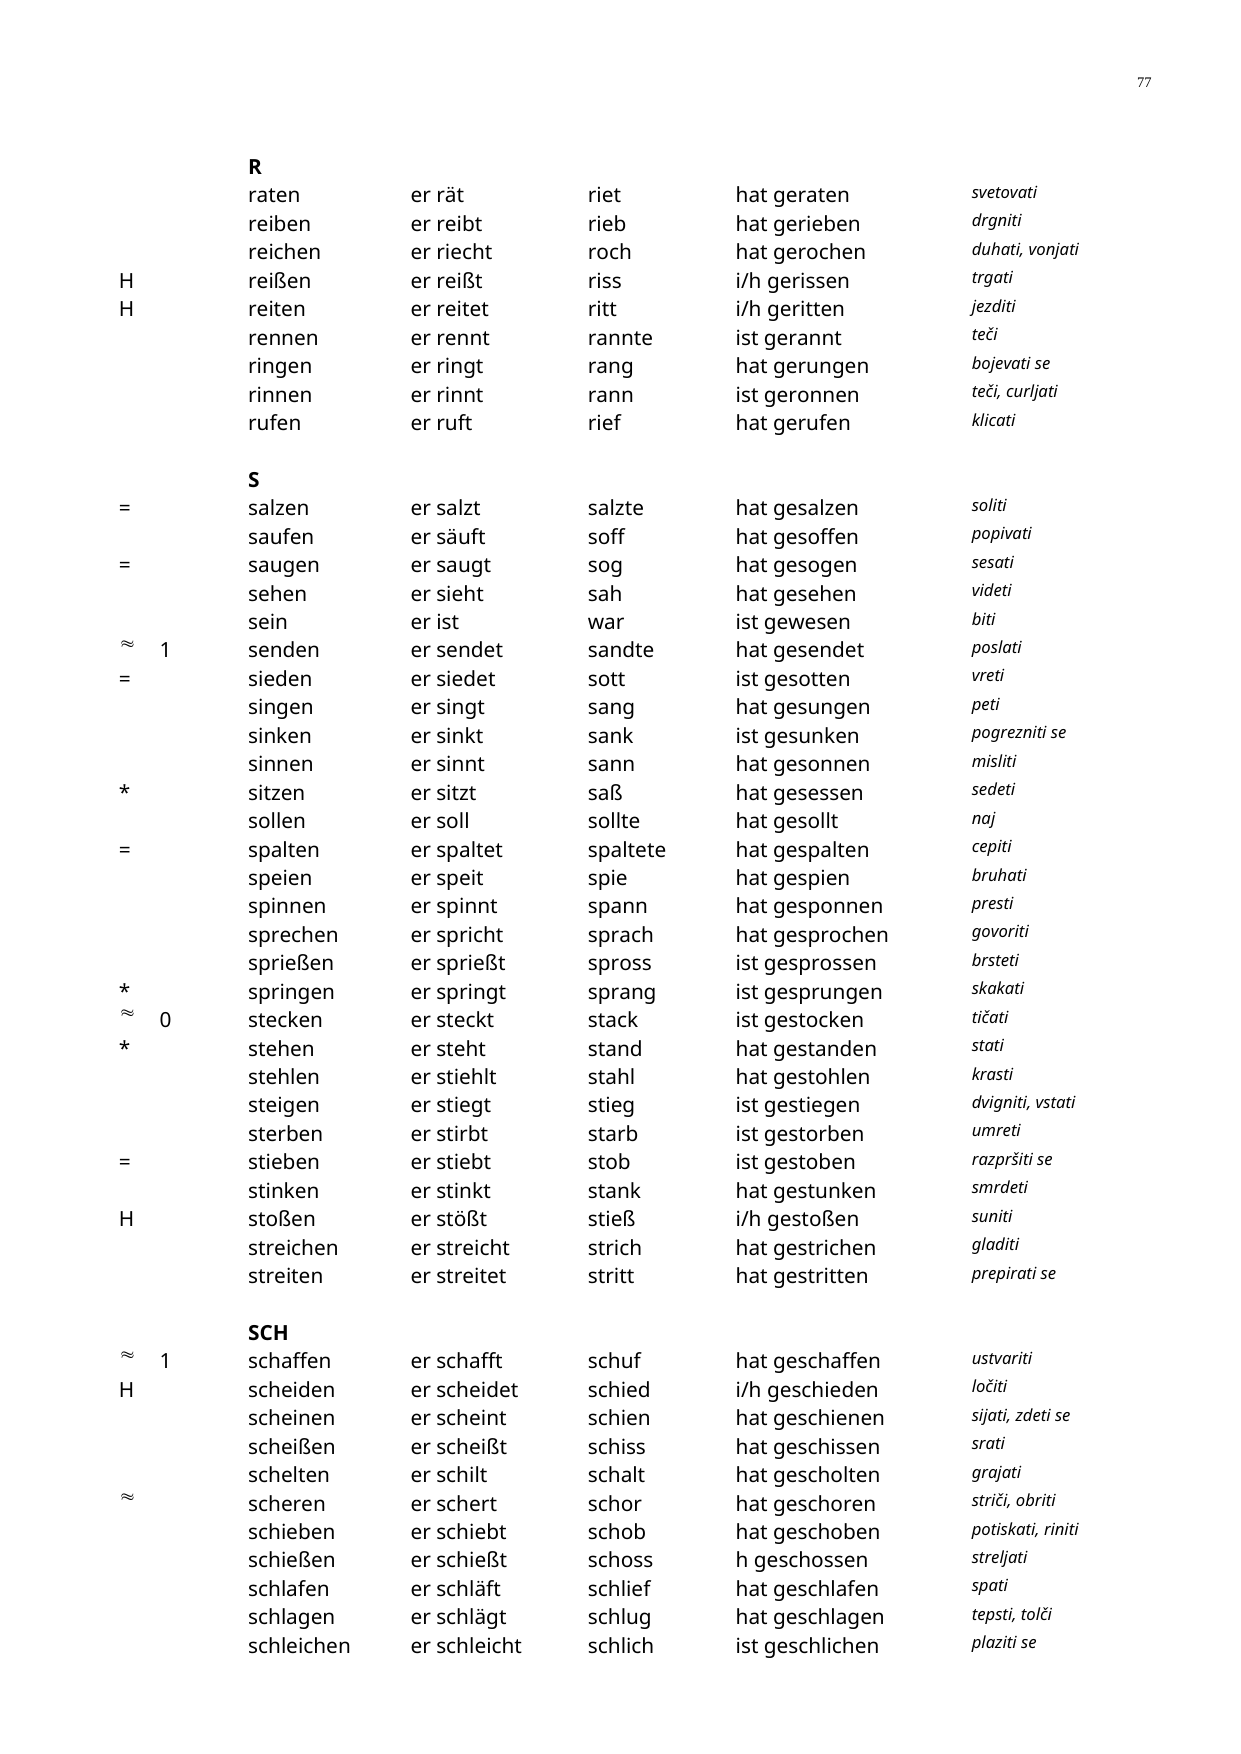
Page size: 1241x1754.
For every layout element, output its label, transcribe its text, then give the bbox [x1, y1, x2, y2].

table_cell klicati [960, 408, 1093, 437]
table_cell [148, 749, 192, 778]
table_cell ist gerannt [724, 323, 960, 351]
table_cell schießen [237, 1546, 399, 1574]
table_cell er schleicht [399, 1631, 576, 1659]
table_cell rufen [237, 408, 399, 437]
table_cell [960, 1318, 1093, 1347]
table_cell hat gestanden [724, 1034, 960, 1062]
table_cell [148, 209, 192, 237]
table_cell [193, 181, 237, 209]
table_cell [108, 437, 148, 465]
table_cell [148, 380, 192, 408]
table_cell sehen [237, 579, 399, 607]
table_cell [193, 693, 237, 721]
table_cell sieden [237, 664, 399, 692]
table_cell [108, 209, 148, 237]
table_cell sollte [576, 806, 724, 835]
table_cell [148, 522, 192, 550]
table_cell starb [576, 1119, 724, 1147]
table_cell [148, 835, 192, 863]
table_cell svetovati [960, 181, 1093, 209]
table_cell [108, 1603, 148, 1631]
table_cell rieb [576, 209, 724, 237]
table_cell [193, 892, 237, 920]
table_cell sein [237, 607, 399, 636]
table_cell sang [576, 693, 724, 721]
table_cell S [237, 465, 399, 493]
table_cell [148, 408, 192, 437]
table_cell [193, 550, 237, 579]
table_cell rennen [237, 323, 399, 351]
table_cell hat gesprochen [724, 920, 960, 948]
table_cell er schläft [399, 1574, 576, 1602]
table_cell er stiebt [399, 1148, 576, 1176]
table_cell [193, 835, 237, 863]
table_cell [193, 266, 237, 294]
table_cell raten [237, 181, 399, 209]
table_cell i/h geritten [724, 294, 960, 323]
table_cell plaziti se [960, 1631, 1093, 1659]
table_cell hat gesalzen [724, 494, 960, 522]
table_cell ist gesprossen [724, 949, 960, 977]
table_cell rinnen [237, 380, 399, 408]
table_cell stank [576, 1176, 724, 1204]
table_cell SCH [237, 1318, 399, 1347]
table_cell [108, 380, 148, 408]
table_cell sinnen [237, 749, 399, 778]
table_cell [148, 1460, 192, 1489]
table_cell hat gesoffen [724, 522, 960, 550]
table_cell er steht [399, 1034, 576, 1062]
table_cell h geschossen [724, 1546, 960, 1574]
table_cell [148, 1404, 192, 1432]
table_cell = [108, 550, 148, 579]
table_cell bojevati se [960, 351, 1093, 380]
table_cell er schiebt [399, 1517, 576, 1546]
table_cell singen [237, 693, 399, 721]
table_cell [108, 1517, 148, 1546]
table_cell ist gestocken [724, 1005, 960, 1034]
table_cell spinnen [237, 892, 399, 920]
table_cell hat gesogen [724, 550, 960, 579]
table_cell i/h geschieden [724, 1375, 960, 1403]
table_cell er schilt [399, 1460, 576, 1489]
table_cell er scheißt [399, 1432, 576, 1460]
table_cell [148, 778, 192, 806]
table_cell [193, 238, 237, 266]
table_cell [193, 408, 237, 437]
table_cell sitzen [237, 778, 399, 806]
table_cell ist gewesen [724, 607, 960, 636]
table_cell [148, 1375, 192, 1403]
table_cell reichen [237, 238, 399, 266]
table_cell hat gespalten [724, 835, 960, 863]
table_cell [148, 1546, 192, 1574]
table_cell ločiti [960, 1375, 1093, 1403]
table_cell sprießen [237, 949, 399, 977]
table_cell reiten [237, 294, 399, 323]
table_cell [193, 1176, 237, 1204]
table_cell [148, 607, 192, 636]
table_cell er reitet [399, 294, 576, 323]
table_cell speien [237, 863, 399, 892]
table_cell stehen [237, 1034, 399, 1062]
table_cell steigen [237, 1091, 399, 1119]
table_cell ist gesunken [724, 721, 960, 749]
table_cell er schießt [399, 1546, 576, 1574]
table_cell 1 [148, 1347, 192, 1375]
table_cell [108, 1261, 148, 1290]
table_cell hat gesungen [724, 693, 960, 721]
table_cell ringen [237, 351, 399, 380]
table_cell hat gescholten [724, 1460, 960, 1489]
table_cell [193, 1460, 237, 1489]
table_cell [193, 806, 237, 835]
table_cell [148, 664, 192, 692]
table_cell [193, 1489, 237, 1517]
table_cell [193, 1432, 237, 1460]
table_cell duhati, vonjati [960, 238, 1093, 266]
table_cell [576, 465, 724, 493]
table_cell [148, 1119, 192, 1147]
table_cell [108, 1631, 148, 1659]
table_cell [193, 1233, 237, 1261]
table_cell [193, 949, 237, 977]
table_cell hat geschoben [724, 1517, 960, 1546]
table_cell er steckt [399, 1005, 576, 1034]
table_cell er reibt [399, 209, 576, 237]
table_cell [193, 778, 237, 806]
table_cell [108, 408, 148, 437]
table_cell = [108, 835, 148, 863]
table_cell [148, 806, 192, 835]
table_cell [148, 920, 192, 948]
table_cell hat geraten [724, 181, 960, 209]
table_cell er salzt [399, 494, 576, 522]
table_cell stieß [576, 1204, 724, 1233]
table_cell hat gesonnen [724, 749, 960, 778]
table_cell [148, 238, 192, 266]
table_cell [193, 1517, 237, 1546]
table_cell [148, 550, 192, 579]
table_cell scheren [237, 1489, 399, 1517]
table_cell [576, 1290, 724, 1318]
table_cell sandte [576, 636, 724, 664]
table_cell er springt [399, 977, 576, 1005]
table_cell i/h gestoßen [724, 1204, 960, 1233]
table_cell bruhati [960, 863, 1093, 892]
table_cell er speit [399, 863, 576, 892]
table_cell [193, 1119, 237, 1147]
table_cell [193, 437, 237, 465]
table_cell er sieht [399, 579, 576, 607]
table_cell hat gesehen [724, 579, 960, 607]
table_cell [193, 323, 237, 351]
table_cell sprechen [237, 920, 399, 948]
table_cell er schert [399, 1489, 576, 1517]
table_cell [108, 1404, 148, 1432]
table_cell er ringt [399, 351, 576, 380]
table_cell [148, 1062, 192, 1091]
table_cell [148, 1233, 192, 1261]
table_cell [193, 1603, 237, 1631]
table_cell [108, 693, 148, 721]
table_cell = [108, 1148, 148, 1176]
table_cell schaffen [237, 1347, 399, 1375]
table_cell ist gesotten [724, 664, 960, 692]
table_cell sann [576, 749, 724, 778]
table_cell suniti [960, 1204, 1093, 1233]
table_cell * [108, 977, 148, 1005]
table_cell er säuft [399, 522, 576, 550]
table_cell sesati [960, 550, 1093, 579]
table_cell er rennt [399, 323, 576, 351]
table_cell hat geschoren [724, 1489, 960, 1517]
table_cell spie [576, 863, 724, 892]
table_cell [108, 579, 148, 607]
table_cell er singt [399, 693, 576, 721]
table_cell peti [960, 693, 1093, 721]
table_cell scheinen [237, 1404, 399, 1432]
table_cell [108, 522, 148, 550]
table_cell [399, 1318, 576, 1347]
table_cell [148, 1603, 192, 1631]
table_cell er riecht [399, 238, 576, 266]
table_cell [576, 437, 724, 465]
table_cell saß [576, 778, 724, 806]
table_cell ritt [576, 294, 724, 323]
table_cell [108, 1574, 148, 1602]
table_cell spati [960, 1574, 1093, 1602]
table_cell scheiden [237, 1375, 399, 1403]
table_cell stack [576, 1005, 724, 1034]
table_cell misliti [960, 749, 1093, 778]
table_header [108, 152, 148, 181]
table_cell schoss [576, 1546, 724, 1574]
table_cell [108, 1546, 148, 1574]
table_cell schieben [237, 1517, 399, 1546]
table_cell H [108, 294, 148, 323]
table_cell smrdeti [960, 1176, 1093, 1204]
table_cell hat gestunken [724, 1176, 960, 1204]
table_cell [193, 749, 237, 778]
table_cell soff [576, 522, 724, 550]
table_cell [399, 437, 576, 465]
table_cell [148, 1489, 192, 1517]
table_cell [108, 607, 148, 636]
table_cell schlafen [237, 1574, 399, 1602]
table_cell [148, 579, 192, 607]
table_cell er scheint [399, 1404, 576, 1432]
table_cell schalt [576, 1460, 724, 1489]
table_cell hat gerufen [724, 408, 960, 437]
table_cell umreti [960, 1119, 1093, 1147]
table_cell tičati [960, 1005, 1093, 1034]
table_cell [148, 294, 192, 323]
table_cell er soll [399, 806, 576, 835]
table_cell  [108, 636, 148, 664]
table_cell [193, 863, 237, 892]
table_cell [193, 209, 237, 237]
table_cell spann [576, 892, 724, 920]
table_header [724, 152, 960, 181]
table_cell er schlägt [399, 1603, 576, 1631]
table_cell stand [576, 1034, 724, 1062]
table_cell er streitet [399, 1261, 576, 1290]
table_cell er reißt [399, 266, 576, 294]
table_cell  [108, 1347, 148, 1375]
table_cell [193, 607, 237, 636]
table_cell stinken [237, 1176, 399, 1204]
table_cell [193, 579, 237, 607]
table_cell hat gesollt [724, 806, 960, 835]
table_cell skakati [960, 977, 1093, 1005]
table_cell er sendet [399, 636, 576, 664]
table_cell sprang [576, 977, 724, 1005]
table_cell er stiehlt [399, 1062, 576, 1091]
table_cell [193, 664, 237, 692]
table_cell sterben [237, 1119, 399, 1147]
table_cell sog [576, 550, 724, 579]
table_cell salzte [576, 494, 724, 522]
table_cell schlug [576, 1603, 724, 1631]
table_cell hat geschienen [724, 1404, 960, 1432]
table_cell  [108, 1489, 148, 1517]
table_cell roch [576, 238, 724, 266]
table_cell [108, 1119, 148, 1147]
table_cell sprach [576, 920, 724, 948]
table_cell [148, 863, 192, 892]
table_cell [148, 494, 192, 522]
table_cell riss [576, 266, 724, 294]
table_cell naj [960, 806, 1093, 835]
table_cell [576, 1318, 724, 1347]
table_cell hat geschaffen [724, 1347, 960, 1375]
table_cell rann [576, 380, 724, 408]
table_cell striči, obriti [960, 1489, 1093, 1517]
table_cell  [108, 1005, 148, 1034]
table_cell [193, 1261, 237, 1290]
table_cell jezditi [960, 294, 1093, 323]
table_cell schlief [576, 1574, 724, 1602]
table_cell rang [576, 351, 724, 380]
table_cell streljati [960, 1546, 1093, 1574]
table_cell [399, 1290, 576, 1318]
table_cell reiben [237, 209, 399, 237]
table_cell spross [576, 949, 724, 977]
table_cell biti [960, 607, 1093, 636]
table_cell [148, 323, 192, 351]
table_cell er rät [399, 181, 576, 209]
table_cell ustvariti [960, 1347, 1093, 1375]
table_cell i/h gerissen [724, 266, 960, 294]
table_cell [193, 465, 237, 493]
table_cell razpršiti se [960, 1148, 1093, 1176]
table_cell schuf [576, 1347, 724, 1375]
table_cell [148, 949, 192, 977]
table_header [960, 152, 1093, 181]
table_cell [148, 1261, 192, 1290]
table_cell drgniti [960, 209, 1093, 237]
table_cell grajati [960, 1460, 1093, 1489]
table_cell sinken [237, 721, 399, 749]
table_cell hat gespien [724, 863, 960, 892]
table_cell schiss [576, 1432, 724, 1460]
table_cell er stirbt [399, 1119, 576, 1147]
table_cell [108, 1233, 148, 1261]
table_cell er spinnt [399, 892, 576, 920]
table_cell hat gesendet [724, 636, 960, 664]
table_cell cepiti [960, 835, 1093, 863]
table_cell er stößt [399, 1204, 576, 1233]
table_cell [108, 1460, 148, 1489]
table_cell prepirati se [960, 1261, 1093, 1290]
table_cell [193, 494, 237, 522]
table_header [148, 152, 192, 181]
table_cell [108, 1318, 148, 1347]
table_cell videti [960, 579, 1093, 607]
table_cell ist gestoben [724, 1148, 960, 1176]
table_cell sank [576, 721, 724, 749]
table_cell [148, 1517, 192, 1546]
table_cell [237, 437, 399, 465]
table_cell [108, 181, 148, 209]
table_cell [148, 1432, 192, 1460]
table_cell sollen [237, 806, 399, 835]
table_cell stahl [576, 1062, 724, 1091]
table_cell srati [960, 1432, 1093, 1460]
table_cell saugen [237, 550, 399, 579]
table_cell [193, 294, 237, 323]
table_cell H [108, 266, 148, 294]
table_cell [148, 1034, 192, 1062]
table_cell er siedet [399, 664, 576, 692]
table_cell [108, 1432, 148, 1460]
table_cell [148, 1574, 192, 1602]
table_cell schlagen [237, 1603, 399, 1631]
table_cell [193, 1005, 237, 1034]
table_cell er rinnt [399, 380, 576, 408]
table_cell hat gesessen [724, 778, 960, 806]
table_cell stieg [576, 1091, 724, 1119]
table_cell rief [576, 408, 724, 437]
table_cell er stinkt [399, 1176, 576, 1204]
table_cell spaltete [576, 835, 724, 863]
table_cell soliti [960, 494, 1093, 522]
table_cell [148, 977, 192, 1005]
table_cell stieben [237, 1148, 399, 1176]
table_cell [724, 1318, 960, 1347]
table_cell hat gerungen [724, 351, 960, 380]
table_cell dvigniti, vstati [960, 1091, 1093, 1119]
table_cell stob [576, 1148, 724, 1176]
table_cell [724, 1290, 960, 1318]
table_cell spalten [237, 835, 399, 863]
table_cell tepsti, tolči [960, 1603, 1093, 1631]
table_cell schor [576, 1489, 724, 1517]
table_cell [193, 1062, 237, 1091]
table_cell hat gestohlen [724, 1062, 960, 1091]
table_cell [960, 465, 1093, 493]
table_cell [193, 1375, 237, 1403]
table_cell hat geschissen [724, 1432, 960, 1460]
table_cell riet [576, 181, 724, 209]
table_cell vreti [960, 664, 1093, 692]
table_cell [108, 949, 148, 977]
table_header [576, 152, 724, 181]
table_cell [148, 1091, 192, 1119]
table_cell [193, 380, 237, 408]
table_cell [108, 238, 148, 266]
table_cell stritt [576, 1261, 724, 1290]
table_cell [193, 1546, 237, 1574]
table_cell [193, 977, 237, 1005]
table_cell [193, 1148, 237, 1176]
table_cell [148, 1204, 192, 1233]
table_cell streichen [237, 1233, 399, 1261]
table_cell er schafft [399, 1347, 576, 1375]
table_cell hat gestritten [724, 1261, 960, 1290]
table_cell [193, 721, 237, 749]
table_cell [108, 323, 148, 351]
table_cell hat gesponnen [724, 892, 960, 920]
table_cell [148, 892, 192, 920]
table_cell H [108, 1204, 148, 1233]
table_cell [148, 1631, 192, 1659]
table_cell * [108, 778, 148, 806]
table_cell [193, 920, 237, 948]
table_cell hat gestrichen [724, 1233, 960, 1261]
table_cell sott [576, 664, 724, 692]
table_cell [108, 1290, 148, 1318]
table_cell er spricht [399, 920, 576, 948]
table_cell teči [960, 323, 1093, 351]
table_cell [193, 1574, 237, 1602]
table_cell [108, 351, 148, 380]
table_cell [148, 266, 192, 294]
table_cell er saugt [399, 550, 576, 579]
table_cell [108, 1062, 148, 1091]
table_cell 0 [148, 1005, 192, 1034]
table_cell salzen [237, 494, 399, 522]
table_cell er stiegt [399, 1091, 576, 1119]
table_cell schleichen [237, 1631, 399, 1659]
table_cell er scheidet [399, 1375, 576, 1403]
table_cell strich [576, 1233, 724, 1261]
table_cell * [108, 1034, 148, 1062]
table_cell [193, 1091, 237, 1119]
table_cell schied [576, 1375, 724, 1403]
table_cell H [108, 1375, 148, 1403]
table_cell ist gesprungen [724, 977, 960, 1005]
table_cell [399, 465, 576, 493]
table_cell saufen [237, 522, 399, 550]
table_cell schlich [576, 1631, 724, 1659]
table_cell er ruft [399, 408, 576, 437]
table_cell [148, 693, 192, 721]
table_cell pogrezniti se [960, 721, 1093, 749]
table_cell streiten [237, 1261, 399, 1290]
table_cell govoriti [960, 920, 1093, 948]
table_cell [148, 1148, 192, 1176]
table_cell [108, 863, 148, 892]
table_cell = [108, 664, 148, 692]
table_cell reißen [237, 266, 399, 294]
table_cell springen [237, 977, 399, 1005]
table_cell [148, 437, 192, 465]
table_cell trgati [960, 266, 1093, 294]
table_cell [108, 465, 148, 493]
table_cell hat geschlafen [724, 1574, 960, 1602]
table_cell [193, 351, 237, 380]
table_header R [237, 152, 399, 181]
table_cell [108, 1176, 148, 1204]
table_cell er sinkt [399, 721, 576, 749]
table_cell sah [576, 579, 724, 607]
table_cell [108, 920, 148, 948]
table_cell stati [960, 1034, 1093, 1062]
table_cell er streicht [399, 1233, 576, 1261]
table_cell [148, 351, 192, 380]
table_cell [108, 892, 148, 920]
table_cell [148, 1176, 192, 1204]
table_cell er spaltet [399, 835, 576, 863]
table_cell hat geschlagen [724, 1603, 960, 1631]
table_cell [193, 522, 237, 550]
table_cell potiskati, riniti [960, 1517, 1093, 1546]
table_header [399, 152, 576, 181]
table_cell [960, 437, 1093, 465]
table_cell senden [237, 636, 399, 664]
table_cell [108, 1091, 148, 1119]
table_cell er sprießt [399, 949, 576, 977]
table_cell schien [576, 1404, 724, 1432]
table_cell [193, 1631, 237, 1659]
table_cell teči, curljati [960, 380, 1093, 408]
table_cell scheißen [237, 1432, 399, 1460]
table_cell [148, 181, 192, 209]
table_cell [108, 749, 148, 778]
table_cell [193, 1290, 237, 1318]
table_cell ist gestorben [724, 1119, 960, 1147]
table_cell hat gerochen [724, 238, 960, 266]
table_cell [148, 1290, 192, 1318]
table_cell er sitzt [399, 778, 576, 806]
table_cell sedeti [960, 778, 1093, 806]
table_cell presti [960, 892, 1093, 920]
table_header [193, 152, 237, 181]
table_cell ist geschlichen [724, 1631, 960, 1659]
table_cell [148, 465, 192, 493]
table_cell ist geronnen [724, 380, 960, 408]
table_cell rannte [576, 323, 724, 351]
table_cell sijati, zdeti se [960, 1404, 1093, 1432]
table_cell popivati [960, 522, 1093, 550]
table_cell krasti [960, 1062, 1093, 1091]
table_cell [193, 1347, 237, 1375]
table_cell er ist [399, 607, 576, 636]
table_cell [108, 806, 148, 835]
table_cell = [108, 494, 148, 522]
table_cell [193, 636, 237, 664]
table_cell poslati [960, 636, 1093, 664]
table_cell schelten [237, 1460, 399, 1489]
table_cell er sinnt [399, 749, 576, 778]
table_cell [193, 1034, 237, 1062]
table_cell stoßen [237, 1204, 399, 1233]
table_cell [960, 1290, 1093, 1318]
table_cell [724, 465, 960, 493]
table_cell [193, 1318, 237, 1347]
table_cell stecken [237, 1005, 399, 1034]
table_cell schob [576, 1517, 724, 1546]
table_cell 1 [148, 636, 192, 664]
table_cell [148, 1318, 192, 1347]
table_cell ist gestiegen [724, 1091, 960, 1119]
table_cell [148, 721, 192, 749]
table_cell [108, 721, 148, 749]
table_cell war [576, 607, 724, 636]
table_cell [237, 1290, 399, 1318]
table_cell [724, 437, 960, 465]
table_cell [193, 1204, 237, 1233]
table_cell stehlen [237, 1062, 399, 1091]
table_cell hat gerieben [724, 209, 960, 237]
table_cell [193, 1404, 237, 1432]
table_cell gladiti [960, 1233, 1093, 1261]
table_cell brsteti [960, 949, 1093, 977]
